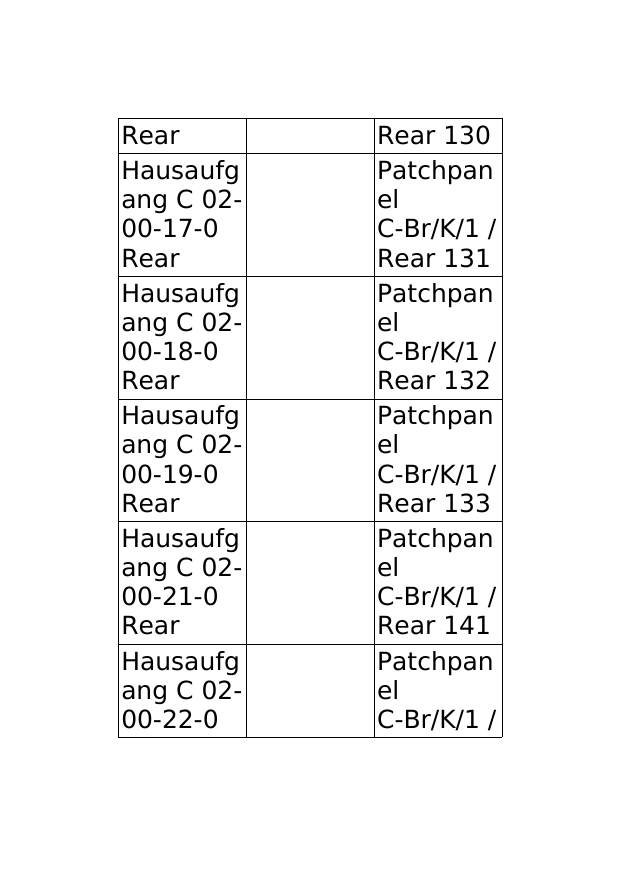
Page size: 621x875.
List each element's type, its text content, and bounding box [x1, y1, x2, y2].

table_cell Rear 130 [375, 119, 502, 153]
table_cell [247, 154, 374, 276]
table_cell Hausaufgang C 02-00-19-0 Rear [119, 400, 246, 521]
table_cell [247, 277, 374, 398]
table_cell Hausaufgang C 02-00-17-0 Rear [119, 154, 246, 276]
table_cell Patchpanel C-Br/K/1 / [375, 645, 502, 737]
table_cell Hausaufgang C 02-00-22-0 [119, 645, 246, 737]
table_cell Patchpanel C-Br/K/1 / Rear 141 [375, 522, 502, 644]
table_cell Hausaufgang C 02-00-18-0 Rear [119, 277, 246, 398]
table_cell [247, 400, 374, 521]
table_cell [247, 645, 374, 737]
table_cell [247, 119, 374, 153]
table_cell Patchpanel C-Br/K/1 / Rear 133 [375, 400, 502, 521]
table_cell Patchpanel C-Br/K/1 / Rear 131 [375, 154, 502, 276]
table_cell Hausaufgang C 02-00-21-0 Rear [119, 522, 246, 644]
table_cell Rear [119, 119, 246, 153]
table_cell [247, 522, 374, 644]
table_cell Patchpanel C-Br/K/1 / Rear 132 [375, 277, 502, 398]
